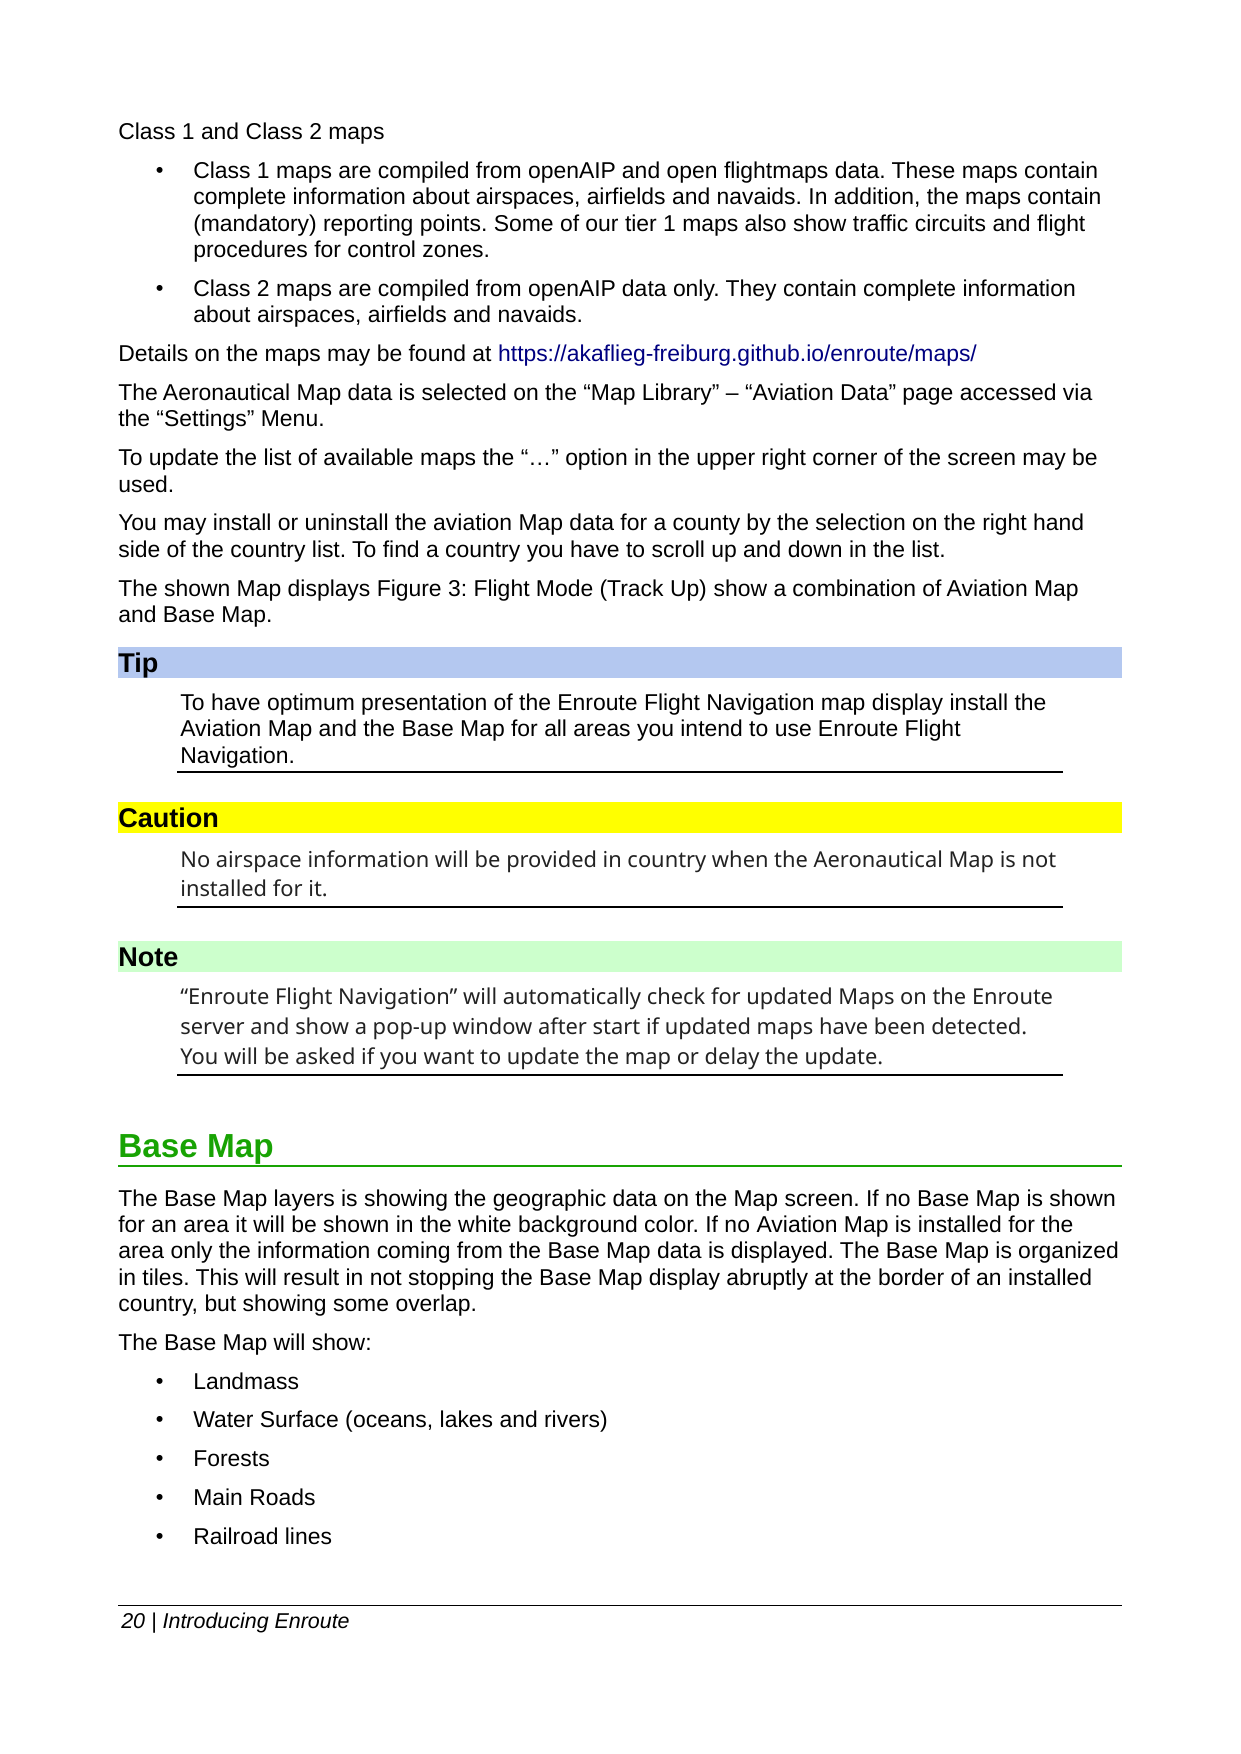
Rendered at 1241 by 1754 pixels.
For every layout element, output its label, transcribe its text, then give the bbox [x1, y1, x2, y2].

subtitle Main Roads [156, 1484, 1122, 1511]
subtitle The shown Map displays Figure 3: Flight Mode (Track Up) show a combination of Aviation Map and Base Map. [118, 574, 1122, 627]
subtitle Tip [118, 647, 1122, 678]
subtitle The Base Map will show: [118, 1329, 1122, 1355]
subtitle To update the list of available maps the “…” option in the upper right corner of the screen may be used. [118, 444, 1122, 497]
text “Enroute Flight Navigation” will automatically check for updated Maps on the Enroute server and show a pop-up window after start if updated maps have been detected. You will be asked if you want to update the map or delay the update. [177, 978, 1063, 1074]
subtitle The Aeronautical Map data is selected on the “Map Library” – “Aviation Data” page accessed via the “Settings” Menu. [118, 379, 1122, 432]
subtitle Base Map [118, 1126, 1122, 1165]
subtitle You may install or uninstall the aviation Map data for a county by the selection on the right hand side of the country list. To find a country you have to scroll up and down in the list. [118, 509, 1122, 562]
subtitle Railroad lines [156, 1523, 1122, 1549]
subtitle Landmass [156, 1368, 1122, 1394]
subtitle Water Surface (oceans, lakes and rivers) [156, 1406, 1122, 1433]
subtitle The Base Map layers is showing the geographic data on the Map screen. If no Base Map is shown for an area it will be shown in the white background color. If no Aviation Map is installed for the area only the information coming from the Base Map data is displayed. The Base Map is organized in tiles. This will result in not stopping the Base Map display abruptly at the border of an installed country, but showing some overlap. [118, 1184, 1122, 1316]
subtitle Forests [156, 1445, 1122, 1472]
subtitle Class 2 maps are compiled from openAIP data only. They contain complete information about airspaces, airfields and navaids. [156, 275, 1122, 328]
subtitle Details on the maps may be found at https://akaflieg-freiburg.github.io/enroute/maps/ [118, 340, 1122, 366]
subtitle Caution [118, 802, 1122, 833]
subtitle Note [118, 941, 1122, 972]
text To have optimum presentation of the Enroute Flight Navigation map display install the Aviation Map and the Base Map for all areas you intend to use Enroute Flight Navigation. [177, 686, 1063, 771]
subtitle Class 1 maps are compiled from openAIP and open flightmaps data. These maps contain complete information about airspaces, airfields and navaids. In addition, the maps contain (mandatory) reporting points. Some of our tier 1 maps also show traffic circuits and flight procedures for control zones. [156, 157, 1122, 262]
subtitle Class 1 and Class 2 maps [118, 118, 1122, 144]
text No airspace information will be provided in country when the Aeronautical Map is not installed for it. [177, 841, 1063, 906]
